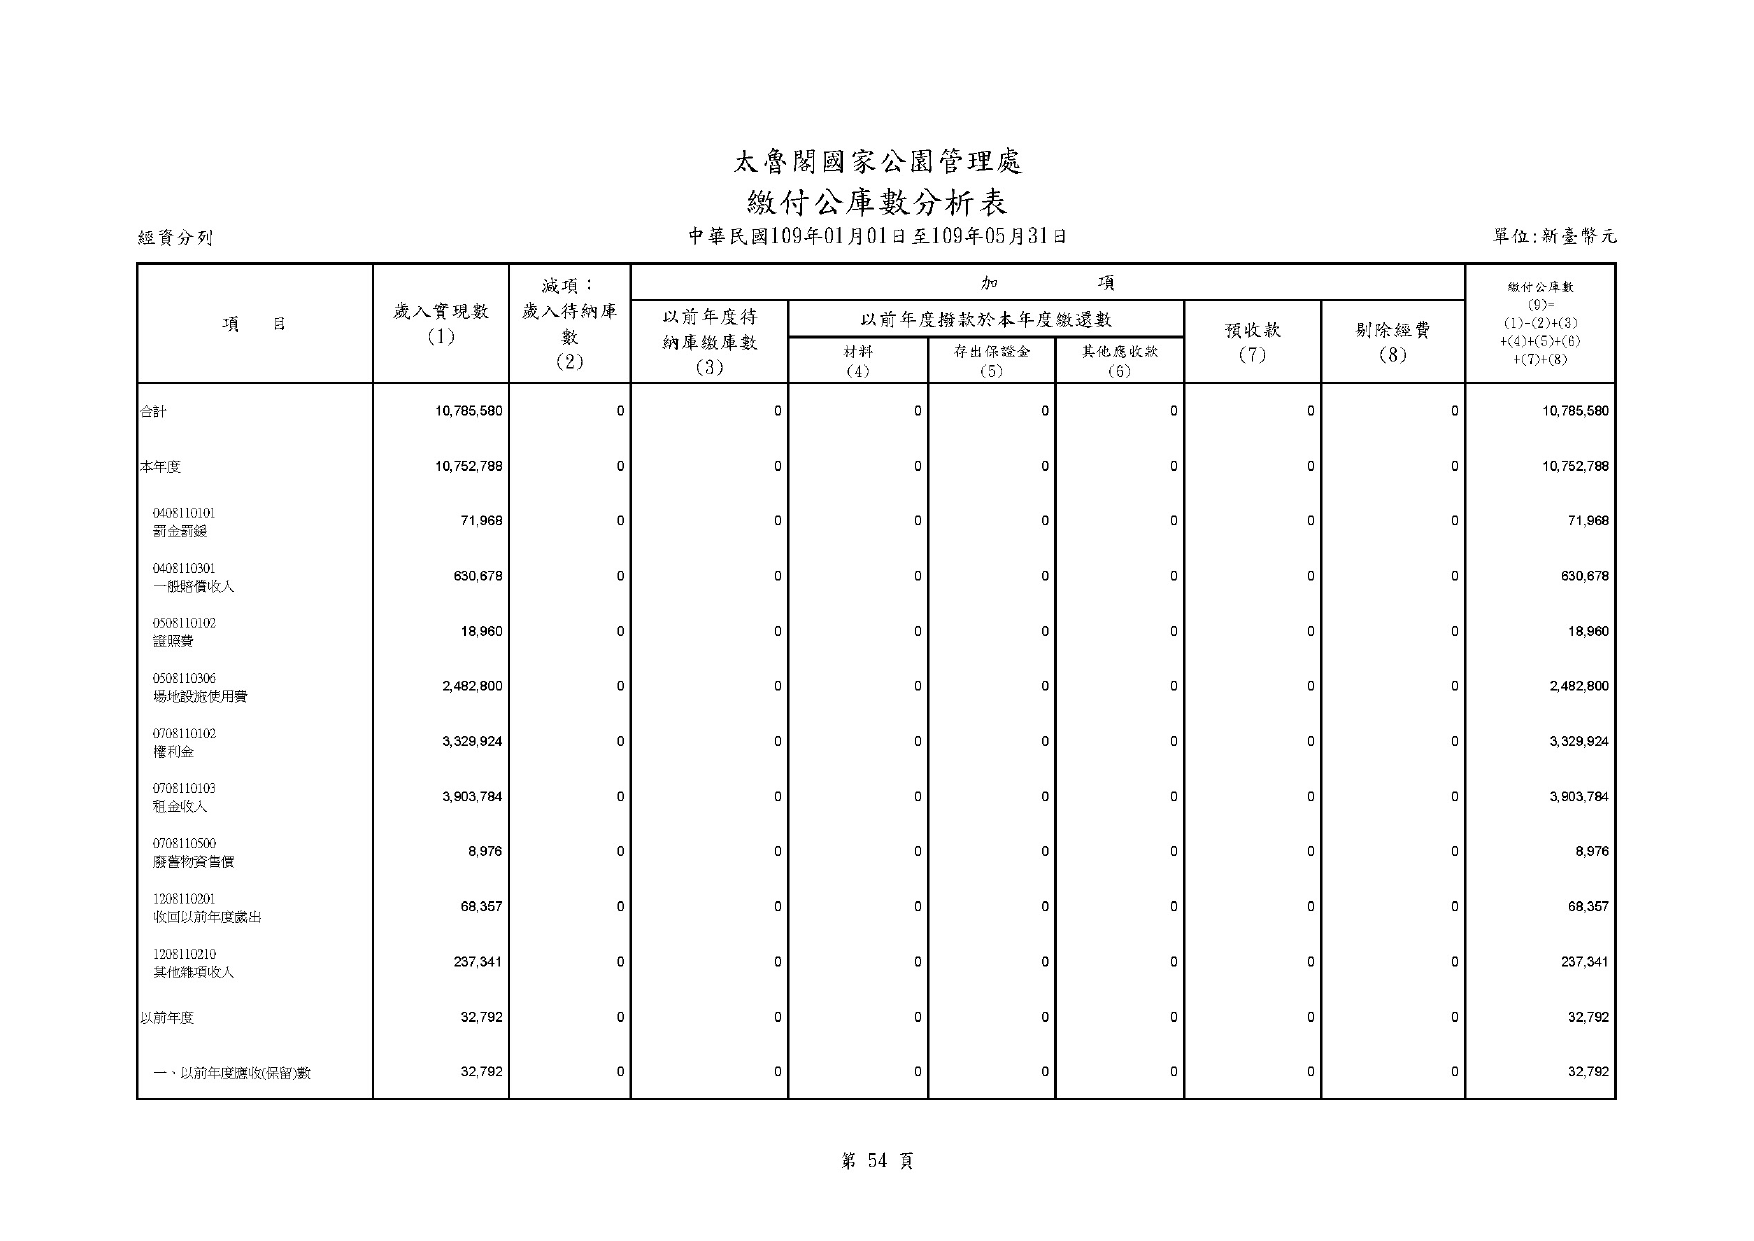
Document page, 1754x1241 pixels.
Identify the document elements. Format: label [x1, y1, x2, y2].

picture [59, 59, 1695, 1216]
